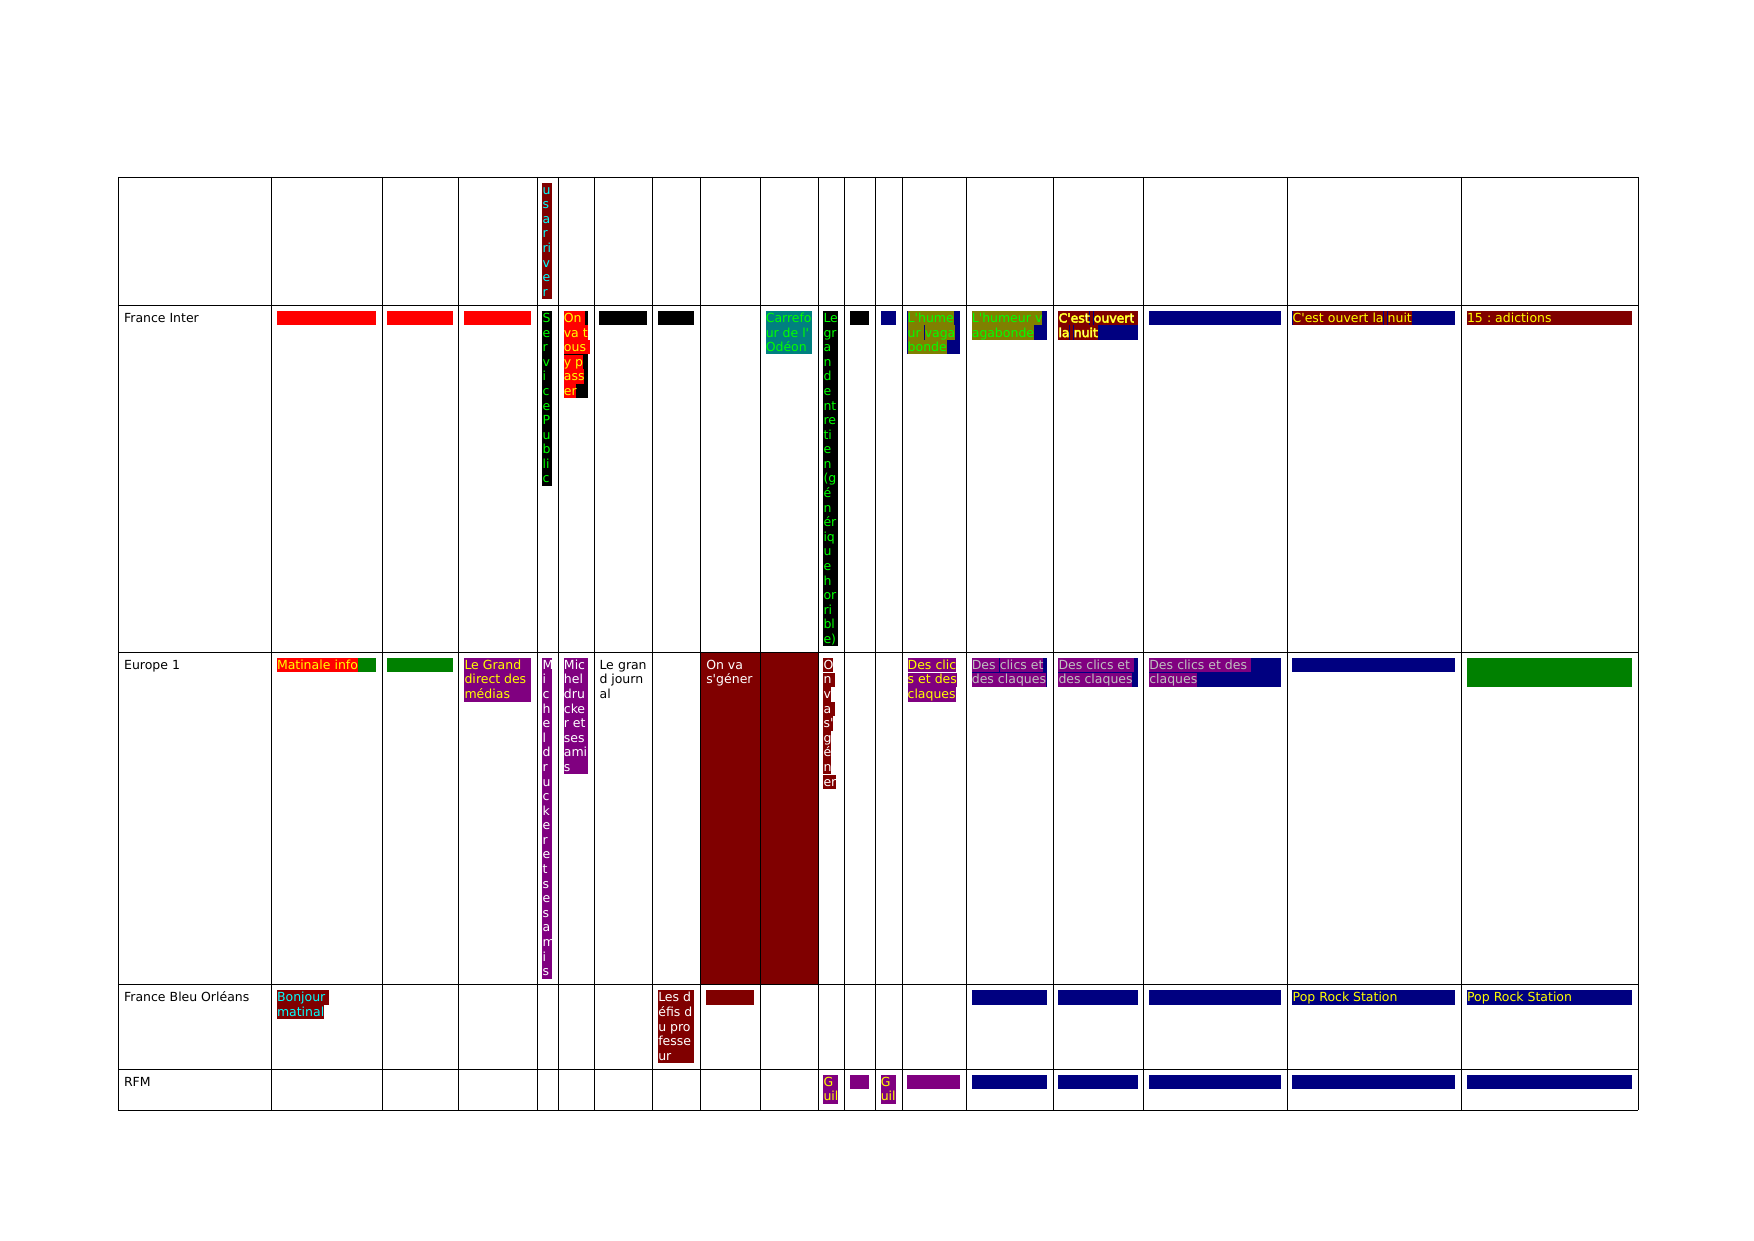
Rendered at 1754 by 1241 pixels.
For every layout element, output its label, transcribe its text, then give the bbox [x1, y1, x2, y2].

table_cell [1288, 178, 1461, 305]
table_cell [538, 1070, 558, 1109]
table_cell [653, 1070, 700, 1109]
table_cell Des clics et des claques [1054, 653, 1143, 984]
table_cell [383, 178, 458, 305]
table_cell [459, 306, 537, 652]
table_cell Guil [819, 1070, 844, 1109]
table_cell [595, 178, 652, 305]
table_cell [595, 985, 652, 1069]
table_cell [559, 985, 594, 1069]
table_cell Le grand journal [595, 653, 652, 984]
table_cell [876, 178, 902, 305]
table_cell Des clics et des claques [903, 653, 966, 984]
table_cell [1462, 178, 1638, 305]
table_cell [559, 178, 594, 305]
table_cell [653, 653, 700, 984]
table_cell Bonjour matinal [272, 985, 382, 1069]
table_cell [876, 306, 902, 652]
table_cell [1288, 1070, 1461, 1109]
table_cell [701, 306, 760, 652]
table_cell [1462, 653, 1638, 984]
table_cell [383, 1070, 458, 1109]
table_cell [701, 985, 760, 1069]
table_cell [819, 985, 844, 1069]
table_cell [967, 178, 1053, 305]
table_cell [701, 178, 760, 305]
table_cell C'est ouvert la nuit [1288, 306, 1461, 652]
table_cell 15 : adictions [1462, 306, 1638, 652]
table_cell [383, 306, 458, 652]
table_cell [761, 653, 818, 984]
table_cell [967, 1070, 1053, 1109]
table_cell Des clics et des claques [967, 653, 1053, 984]
table_cell [903, 1070, 966, 1109]
table_cell [876, 653, 902, 984]
table_cell [761, 1070, 818, 1109]
table_cell Pop Rock Station [1288, 985, 1461, 1069]
table_cell Le Grand direct des médias [459, 653, 537, 984]
table_cell [559, 1070, 594, 1109]
table_cell Service Public [538, 306, 558, 652]
table_cell [538, 985, 558, 1069]
table_cell [1054, 178, 1143, 305]
table_cell [819, 178, 844, 305]
table_cell C'est ouvert la nuit [1054, 306, 1143, 652]
table_cell [903, 985, 966, 1069]
table_cell On va tous y passer [559, 306, 594, 652]
table_cell Guil [876, 1070, 902, 1109]
table_cell [876, 985, 902, 1069]
table_cell L'humeur vagabonde [967, 306, 1053, 652]
table_cell [1054, 985, 1143, 1069]
table_cell [1054, 1070, 1143, 1109]
table_cell us arriver [538, 178, 558, 305]
table_cell [1144, 985, 1287, 1069]
table_cell [903, 178, 966, 305]
table_cell [1288, 653, 1461, 984]
table_cell On va s'géner [819, 653, 844, 984]
table_cell Europe 1 [119, 653, 271, 984]
table_cell [459, 178, 537, 305]
table_cell Michel drucker et ses amis [538, 653, 558, 984]
table_cell Le grand entretien (générique horrible) [819, 306, 844, 652]
table_cell [272, 178, 382, 305]
table_cell [653, 178, 700, 305]
table_cell [1144, 306, 1287, 652]
table_cell Michel drucker et ses amis [559, 653, 594, 984]
table_cell [845, 1070, 875, 1109]
table_cell Pop Rock Station [1462, 985, 1638, 1069]
table_cell [383, 653, 458, 984]
table_cell Les défis du professeur [653, 985, 700, 1069]
table_cell On va s'géner [701, 653, 760, 984]
table_cell [459, 1070, 537, 1109]
table_cell [272, 306, 382, 652]
table_cell Matinale info [272, 653, 382, 984]
table_cell [845, 178, 875, 305]
table_cell [383, 985, 458, 1069]
table_cell [845, 653, 875, 984]
table_cell [653, 306, 700, 652]
table_cell [845, 306, 875, 652]
table_cell France Bleu Orléans [119, 985, 271, 1069]
table_cell [701, 1070, 760, 1109]
table_cell [761, 985, 818, 1069]
table_cell Des clics et des claques [1144, 653, 1287, 984]
table_cell [595, 306, 652, 652]
table_cell [459, 985, 537, 1069]
table_cell France Inter [119, 306, 271, 652]
table_cell [1144, 178, 1287, 305]
table_cell [1144, 1070, 1287, 1109]
table_cell [1462, 1070, 1638, 1109]
table_cell [845, 985, 875, 1069]
table_cell RFM [119, 1070, 271, 1109]
table_cell Carrefour de l'Odéon [761, 306, 818, 652]
table_cell L'humeur vagabonde [903, 306, 966, 652]
table_cell [761, 178, 818, 305]
table_cell [119, 178, 271, 305]
table_cell [967, 985, 1053, 1069]
table_cell [272, 1070, 382, 1109]
table_cell [595, 1070, 652, 1109]
